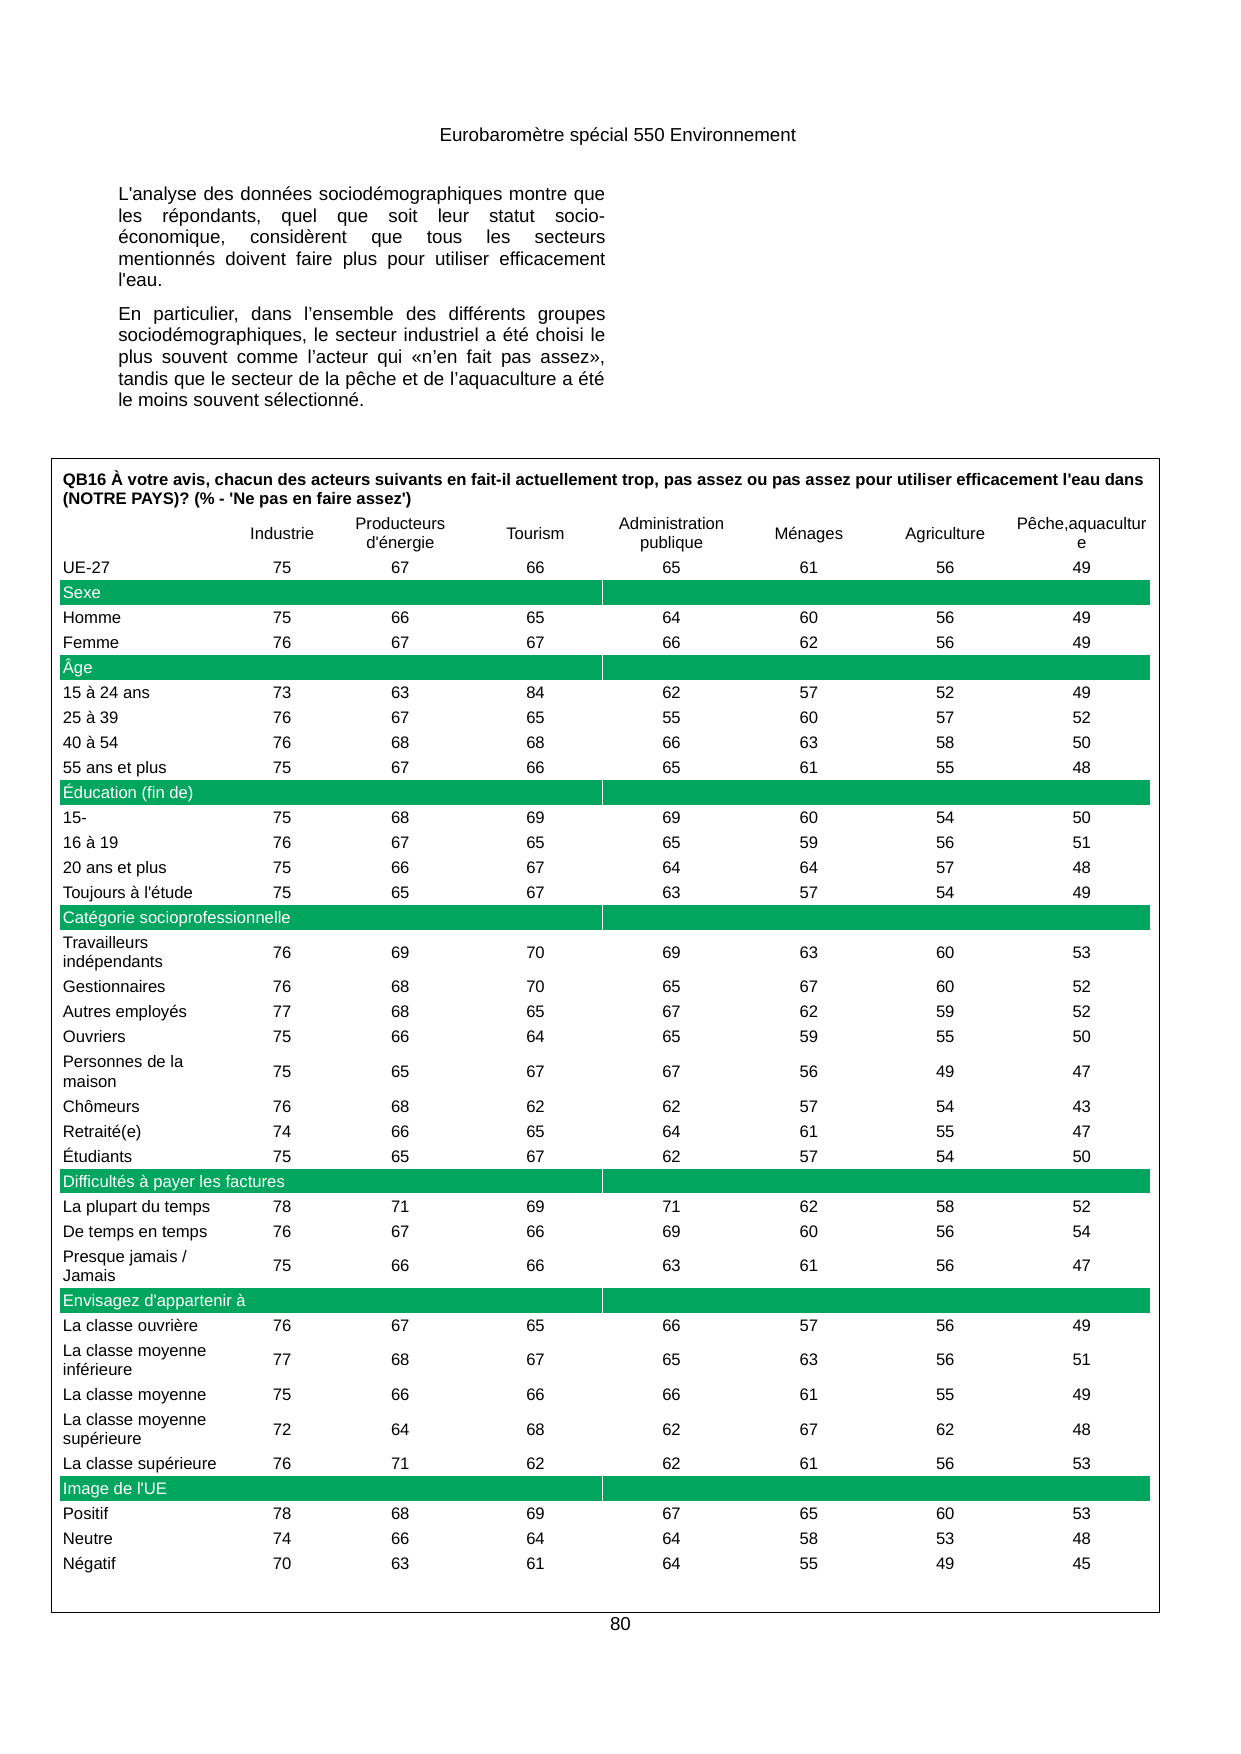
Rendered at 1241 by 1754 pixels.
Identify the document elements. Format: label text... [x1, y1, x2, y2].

table_cell 75 [232, 1244, 332, 1288]
table_cell [740, 905, 877, 930]
table_cell Éducation (fin de) [60, 780, 602, 805]
table_cell 67 [740, 974, 877, 999]
table_cell 65 [468, 605, 602, 630]
table_cell Homme [60, 605, 232, 630]
table_cell 51 [1013, 1338, 1150, 1382]
table_cell Gestionnaires [60, 974, 232, 999]
table_cell 68 [468, 1407, 602, 1451]
table_cell 67 [468, 1144, 602, 1168]
table_cell 70 [468, 930, 602, 974]
table_cell 76 [232, 630, 332, 655]
table_cell 67 [332, 755, 468, 780]
table_cell [603, 580, 740, 605]
table_cell 61 [740, 1244, 877, 1288]
table_cell 61 [740, 1382, 877, 1407]
table_cell 56 [877, 605, 1013, 630]
table_cell 54 [877, 1094, 1013, 1118]
table_cell 67 [740, 1407, 877, 1451]
table_cell 67 [468, 630, 602, 655]
table_cell 75 [232, 755, 332, 780]
table_cell Ménages [740, 511, 877, 555]
table_cell 45 [1013, 1551, 1150, 1576]
table_cell 76 [232, 1313, 332, 1338]
table_cell 75 [232, 555, 332, 580]
table_cell 67 [332, 705, 468, 730]
table_cell 69 [468, 1194, 602, 1218]
table_cell 66 [603, 630, 740, 655]
table_cell La plupart du temps [60, 1194, 232, 1218]
table_cell Chômeurs [60, 1094, 232, 1118]
table_cell 84 [468, 680, 602, 705]
table_cell De temps en temps [60, 1219, 232, 1243]
table_cell 68 [332, 1501, 468, 1526]
table_cell 61 [468, 1551, 602, 1576]
table_cell 64 [740, 855, 877, 880]
table_cell [60, 511, 232, 555]
table_cell 56 [877, 1219, 1013, 1243]
table_cell [877, 1476, 1013, 1501]
table_cell 63 [740, 930, 877, 974]
table_cell La classe ouvrière [60, 1313, 232, 1338]
text En particulier, dans l’ensemble des différents groupes sociodémographiques, le secteur industriel a été choisi le plus souvent comme l’acteur qui «n’en fait pas assez», tandis que le secteur de la pêche et de l’aquaculture a été le moins souvent sélectionné. [118, 303, 605, 411]
table_cell 71 [603, 1194, 740, 1218]
table_cell 75 [232, 1049, 332, 1093]
table_cell 16 à 19 [60, 830, 232, 855]
table_cell 76 [232, 1219, 332, 1243]
table_cell 76 [232, 1094, 332, 1118]
table_cell 72 [232, 1407, 332, 1451]
table_cell 48 [1013, 755, 1150, 780]
table_cell 47 [1013, 1049, 1150, 1093]
table_cell 49 [1013, 1313, 1150, 1338]
table_cell [1013, 1476, 1150, 1501]
table_cell 57 [740, 680, 877, 705]
table_cell 67 [468, 880, 602, 905]
table_cell 49 [877, 1049, 1013, 1093]
table_cell 25 à 39 [60, 705, 232, 730]
table_cell 62 [603, 1144, 740, 1168]
table_cell [1013, 1169, 1150, 1193]
table_cell Autres employés [60, 999, 232, 1024]
table_cell [740, 1476, 877, 1501]
table_cell Travailleurs indépendants [60, 930, 232, 974]
table_cell 67 [603, 1049, 740, 1093]
table_cell 67 [468, 1338, 602, 1382]
table_cell 65 [603, 555, 740, 580]
table_cell [1013, 655, 1150, 680]
table_cell 62 [740, 630, 877, 655]
table_cell 64 [603, 1119, 740, 1143]
table_cell 71 [332, 1451, 468, 1476]
table_cell 58 [877, 730, 1013, 755]
table_cell 55 [877, 1119, 1013, 1143]
table_cell 65 [603, 974, 740, 999]
table_cell [740, 655, 877, 680]
table_header QB16 À votre avis, chacun des acteurs suivants en fait-il actuellement trop, pas assez ou pas assez pour utiliser efficacement l'eau dans (NOTRE PAYS)? (% - 'Ne pas en faire assez') [60, 467, 1150, 511]
table_cell 56 [877, 1451, 1013, 1476]
table_cell 56 [877, 830, 1013, 855]
table_cell 54 [877, 880, 1013, 905]
table_cell Producteurs d'énergie [332, 511, 468, 555]
table_cell La classe supérieure [60, 1451, 232, 1476]
table_cell 51 [1013, 830, 1150, 855]
table_cell 62 [603, 1451, 740, 1476]
table_cell [877, 905, 1013, 930]
table_cell 52 [1013, 974, 1150, 999]
table_cell [1013, 905, 1150, 930]
table_cell [877, 655, 1013, 680]
table_cell 56 [877, 1338, 1013, 1382]
table_cell [603, 905, 740, 930]
table_cell 50 [1013, 1144, 1150, 1168]
table_cell 63 [332, 680, 468, 705]
table_cell [603, 780, 740, 805]
table_cell 49 [1013, 555, 1150, 580]
table_cell 57 [740, 880, 877, 905]
table_cell 70 [468, 974, 602, 999]
table_cell Ouvriers [60, 1024, 232, 1049]
table_cell 58 [740, 1526, 877, 1551]
table_cell 63 [603, 1244, 740, 1288]
table_cell 20 ans et plus [60, 855, 232, 880]
table_cell 62 [603, 1094, 740, 1118]
table_cell 66 [332, 1119, 468, 1143]
table_cell 56 [740, 1049, 877, 1093]
table_cell 65 [603, 1024, 740, 1049]
table_cell La classe moyenne [60, 1382, 232, 1407]
table_cell Image de l'UE [60, 1476, 602, 1501]
table_cell Agriculture [877, 511, 1013, 555]
table_cell 54 [877, 1144, 1013, 1168]
table_cell Administration publique [603, 511, 740, 555]
table_cell Âge [60, 655, 602, 680]
table_cell Envisagez d'appartenir à [60, 1288, 602, 1313]
table_cell 60 [740, 805, 877, 830]
table_cell 67 [468, 1049, 602, 1093]
table_cell [877, 780, 1013, 805]
table_cell 65 [603, 830, 740, 855]
table_cell 55 ans et plus [60, 755, 232, 780]
table_cell 62 [603, 680, 740, 705]
table_cell 62 [740, 999, 877, 1024]
text [52, 459, 1159, 1612]
table_cell [877, 580, 1013, 605]
table_cell 49 [1013, 630, 1150, 655]
table_cell 49 [1013, 880, 1150, 905]
table_cell 74 [232, 1526, 332, 1551]
table_cell 67 [332, 1219, 468, 1243]
table_cell Personnes de la maison [60, 1049, 232, 1093]
table_cell 56 [877, 1244, 1013, 1288]
table_cell 61 [740, 1451, 877, 1476]
table_cell 56 [877, 630, 1013, 655]
table_cell 73 [232, 680, 332, 705]
table_cell 66 [332, 855, 468, 880]
table_cell 75 [232, 880, 332, 905]
table_cell 59 [740, 1024, 877, 1049]
table_cell 67 [468, 855, 602, 880]
table_cell 65 [332, 1049, 468, 1093]
table_cell 77 [232, 1338, 332, 1382]
table_cell [740, 1169, 877, 1193]
table_cell [603, 1169, 740, 1193]
table_cell 65 [740, 1501, 877, 1526]
table_cell 62 [740, 1194, 877, 1218]
table_cell [603, 1288, 740, 1313]
table_cell 55 [603, 705, 740, 730]
table_cell 69 [603, 805, 740, 830]
table_cell 69 [332, 930, 468, 974]
table_cell 63 [603, 880, 740, 905]
table_cell 65 [468, 1119, 602, 1143]
table_cell 57 [877, 855, 1013, 880]
table_cell 62 [468, 1094, 602, 1118]
table_cell 52 [1013, 1194, 1150, 1218]
table_cell 64 [603, 855, 740, 880]
table_cell 53 [877, 1526, 1013, 1551]
table_cell Difficultés à payer les factures [60, 1169, 602, 1193]
table_cell 63 [332, 1551, 468, 1576]
table_cell 65 [468, 1313, 602, 1338]
table_cell 55 [740, 1551, 877, 1576]
table_cell 67 [332, 630, 468, 655]
table_cell 66 [468, 1219, 602, 1243]
table_cell 78 [232, 1194, 332, 1218]
table_cell Femme [60, 630, 232, 655]
table_cell 61 [740, 755, 877, 780]
table_cell Positif [60, 1501, 232, 1526]
table_cell 64 [468, 1024, 602, 1049]
table_cell 68 [332, 730, 468, 755]
table_cell 75 [232, 805, 332, 830]
table_cell 59 [740, 830, 877, 855]
table_cell 67 [603, 1501, 740, 1526]
table_cell 47 [1013, 1244, 1150, 1288]
table_cell Négatif [60, 1551, 232, 1576]
table_cell 49 [1013, 1382, 1150, 1407]
table_cell 75 [232, 1382, 332, 1407]
table_cell 67 [332, 830, 468, 855]
table_cell 71 [332, 1194, 468, 1218]
table_cell 56 [877, 1313, 1013, 1338]
table_cell 76 [232, 830, 332, 855]
table_cell 65 [332, 1144, 468, 1168]
text L'analyse des données sociodémographiques montre que les répondants, quel que soit leur statut socio-économique, considèrent que tous les secteurs mentionnés doivent faire plus pour utiliser efficacement l'eau. [118, 183, 605, 291]
table_cell 54 [877, 805, 1013, 830]
table_cell 48 [1013, 1407, 1150, 1451]
table_cell 69 [468, 805, 602, 830]
table_cell 65 [468, 830, 602, 855]
table_cell 43 [1013, 1094, 1150, 1118]
table_cell 64 [468, 1526, 602, 1551]
table_cell 69 [603, 1219, 740, 1243]
table_cell 78 [232, 1501, 332, 1526]
table_cell 76 [232, 705, 332, 730]
table_cell La classe moyenne inférieure [60, 1338, 232, 1382]
table_cell 75 [232, 605, 332, 630]
table_cell 61 [740, 555, 877, 580]
table_cell 70 [232, 1551, 332, 1576]
table_cell Sexe [60, 580, 602, 605]
table_cell 61 [740, 1119, 877, 1143]
table_cell 55 [877, 755, 1013, 780]
table_cell [1013, 1288, 1150, 1313]
table_cell 47 [1013, 1119, 1150, 1143]
table_cell 75 [232, 1144, 332, 1168]
table_cell 57 [877, 705, 1013, 730]
table_cell 60 [877, 930, 1013, 974]
table_cell La classe moyenne supérieure [60, 1407, 232, 1451]
table_cell 66 [332, 605, 468, 630]
table_cell 54 [1013, 1219, 1150, 1243]
table_cell 66 [468, 1244, 602, 1288]
table_cell 15- [60, 805, 232, 830]
table_cell 63 [740, 1338, 877, 1382]
table_cell 76 [232, 974, 332, 999]
table_cell 69 [468, 1501, 602, 1526]
table_cell 76 [232, 930, 332, 974]
table_cell 68 [332, 805, 468, 830]
table_cell 52 [877, 680, 1013, 705]
table_cell 66 [332, 1244, 468, 1288]
table_cell Catégorie socioprofessionnelle [60, 905, 602, 930]
table_cell 64 [332, 1407, 468, 1451]
table_cell 74 [232, 1119, 332, 1143]
table_cell 75 [232, 855, 332, 880]
table_cell 68 [468, 730, 602, 755]
table_cell 67 [332, 1313, 468, 1338]
table_cell 63 [740, 730, 877, 755]
table_cell Industrie [232, 511, 332, 555]
table_cell 56 [877, 555, 1013, 580]
table_cell 57 [740, 1144, 877, 1168]
table_cell UE-27 [60, 555, 232, 580]
table_cell 49 [1013, 680, 1150, 705]
table_cell 49 [1013, 605, 1150, 630]
table_cell Toujours à l'étude [60, 880, 232, 905]
table_cell 65 [603, 1338, 740, 1382]
table_cell 62 [603, 1407, 740, 1451]
table_cell [740, 780, 877, 805]
table_cell 57 [740, 1094, 877, 1118]
table_cell [877, 1169, 1013, 1193]
table_cell 67 [603, 999, 740, 1024]
table_cell 58 [877, 1194, 1013, 1218]
table_cell 66 [468, 1382, 602, 1407]
table_cell 64 [603, 1526, 740, 1551]
table_cell 68 [332, 999, 468, 1024]
table_cell 65 [603, 755, 740, 780]
table_cell 67 [332, 555, 468, 580]
table_cell 75 [232, 1024, 332, 1049]
table_cell 59 [877, 999, 1013, 1024]
table_cell 68 [332, 1338, 468, 1382]
table_cell 52 [1013, 705, 1150, 730]
table_cell 49 [877, 1551, 1013, 1576]
table_cell 53 [1013, 1501, 1150, 1526]
table_cell 66 [332, 1024, 468, 1049]
table_cell Presque jamais / Jamais [60, 1244, 232, 1288]
table_cell 65 [468, 999, 602, 1024]
table_cell 68 [332, 974, 468, 999]
table_cell Neutre [60, 1526, 232, 1551]
table_cell 76 [232, 1451, 332, 1476]
table_cell Pêche,aquaculture [1013, 511, 1150, 555]
table_cell 65 [332, 880, 468, 905]
table_cell [1013, 780, 1150, 805]
table_cell 66 [603, 1382, 740, 1407]
table_cell 66 [468, 555, 602, 580]
table_cell 53 [1013, 1451, 1150, 1476]
table_cell 60 [740, 1219, 877, 1243]
table_cell 64 [603, 605, 740, 630]
table_cell 60 [740, 605, 877, 630]
table_cell 62 [468, 1451, 602, 1476]
table_cell 66 [332, 1382, 468, 1407]
table_cell 55 [877, 1382, 1013, 1407]
table_cell 65 [468, 705, 602, 730]
table_cell 66 [603, 730, 740, 755]
table_cell 40 à 54 [60, 730, 232, 755]
table_cell 66 [332, 1526, 468, 1551]
table_cell [740, 580, 877, 605]
table_cell 76 [232, 730, 332, 755]
table_cell 68 [332, 1094, 468, 1118]
table_cell Retraité(e) [60, 1119, 232, 1143]
table_cell 15 à 24 ans [60, 680, 232, 705]
table_cell 66 [468, 755, 602, 780]
table_cell 60 [877, 974, 1013, 999]
table_cell 48 [1013, 1526, 1150, 1551]
table_cell 50 [1013, 805, 1150, 830]
table_cell 48 [1013, 855, 1150, 880]
table_cell [740, 1288, 877, 1313]
table_cell [603, 655, 740, 680]
table_cell [877, 1288, 1013, 1313]
table_cell 55 [877, 1024, 1013, 1049]
table_cell 66 [603, 1313, 740, 1338]
table_cell 50 [1013, 1024, 1150, 1049]
table_cell [603, 1476, 740, 1501]
table_cell 62 [877, 1407, 1013, 1451]
table_cell 69 [603, 930, 740, 974]
table_cell 77 [232, 999, 332, 1024]
table_cell 57 [740, 1313, 877, 1338]
table_cell 52 [1013, 999, 1150, 1024]
table_cell 64 [603, 1551, 740, 1576]
table_cell 53 [1013, 930, 1150, 974]
table_cell Étudiants [60, 1144, 232, 1168]
table_cell Tourism [468, 511, 602, 555]
table_cell 60 [877, 1501, 1013, 1526]
table_cell [1013, 580, 1150, 605]
table_cell 50 [1013, 730, 1150, 755]
table_cell 60 [740, 705, 877, 730]
